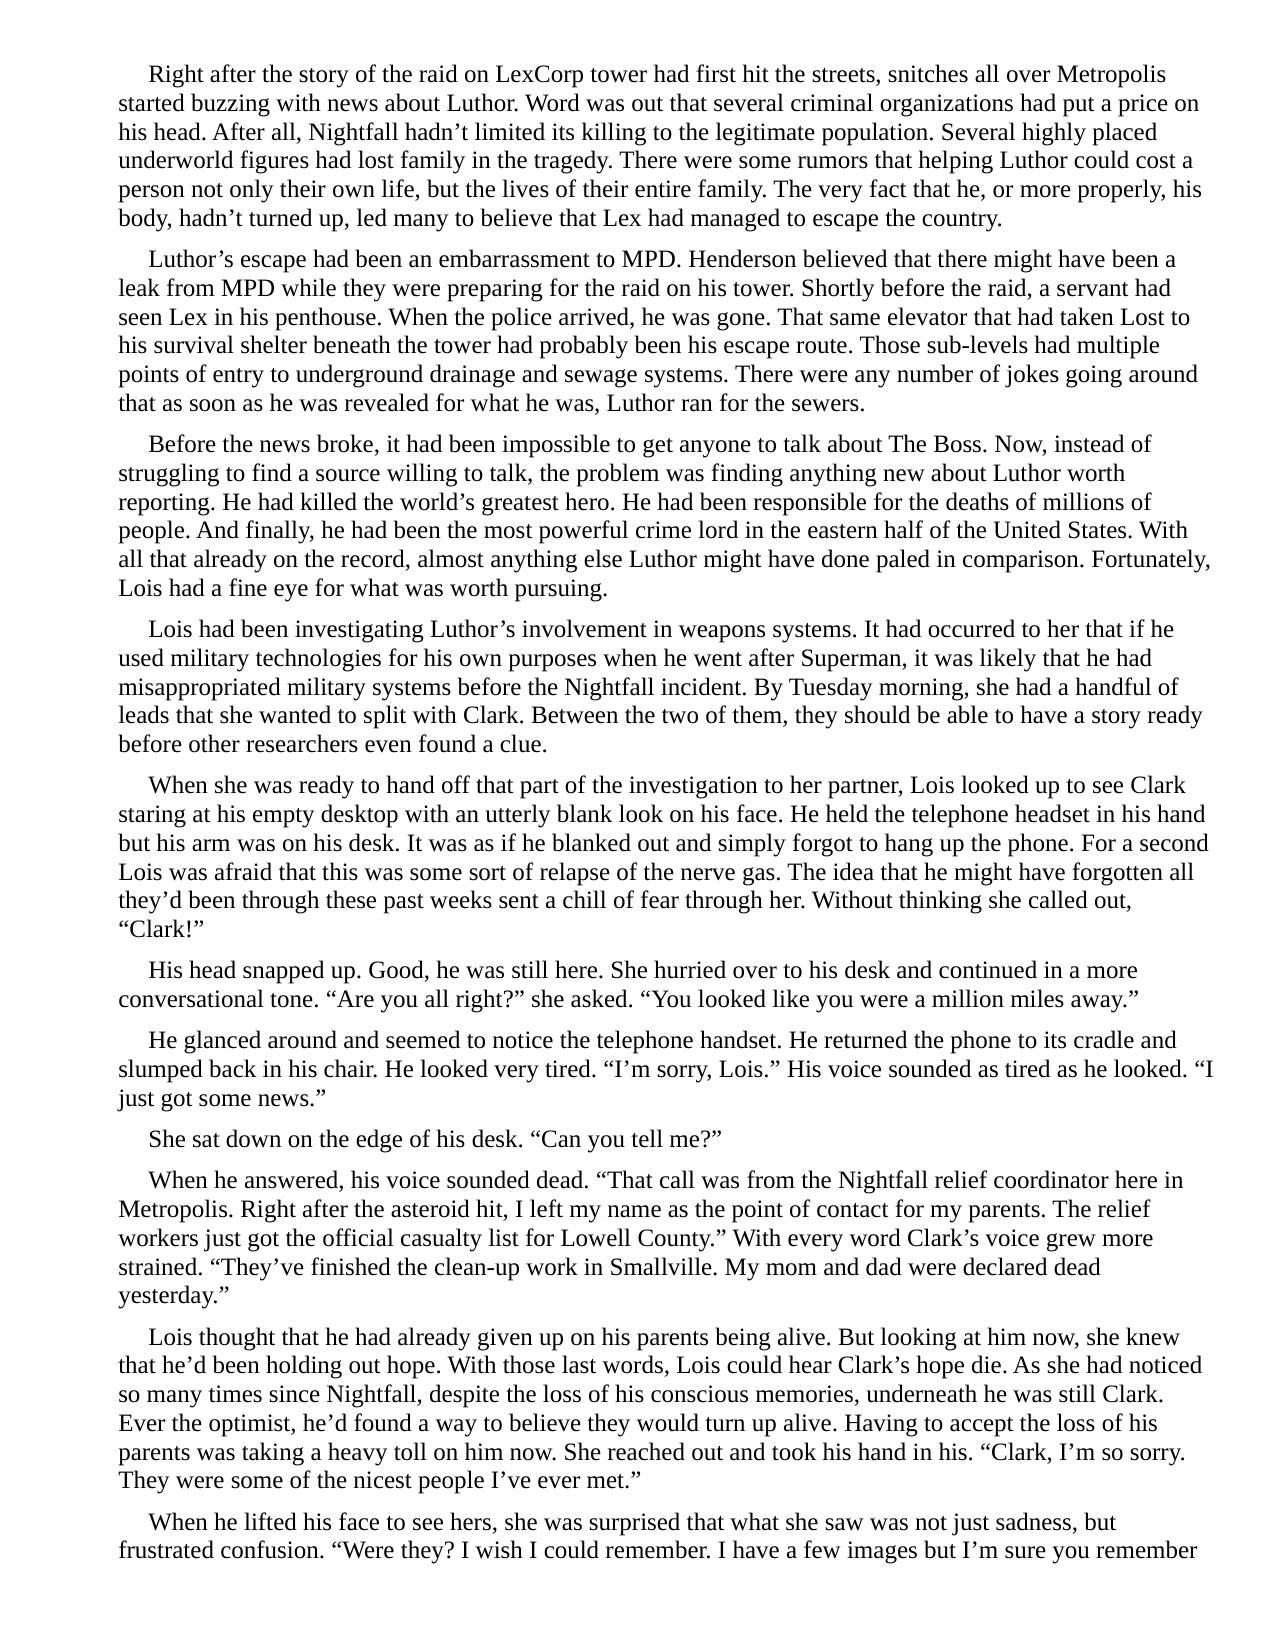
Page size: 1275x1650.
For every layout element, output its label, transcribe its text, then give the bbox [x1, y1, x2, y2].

text He glanced around and seemed to notice the telephone handset. He returned the phone to its cradle and slumped back in his chair. He looked very tired. “I’m sorry, Lois.” His voice sounded as tired as he looked. “I just got some news.” [118, 1025, 1216, 1112]
text Lois had been investigating Luthor’s involvement in weapons systems. It had occurred to her that if he used military technologies for his own purposes when he went after Superman, it was likely that he had misappropriated military systems before the Nightfall incident. By Tuesday morning, she had a handful of leads that she wanted to split with Clark. Between the two of them, they should be able to have a story ready before other researchers even found a clue. [118, 614, 1216, 758]
text When she was ready to hand off that part of the investigation to her partner, Lois looked up to see Clark staring at his empty desktop with an utterly blank look on his face. He held the telephone headset in his hand but his arm was on his desk. It was as if he blanked out and simply forgot to hang up the phone. For a second Lois was afraid that this was some sort of relapse of the nerve gas. The idea that he might have forgotten all they’d been through these past weeks sent a chill of fear through her. Without thinking she called out, “Clark!” [118, 770, 1216, 943]
text Right after the story of the raid on LexCorp tower had first hit the streets, snitches all over Metropolis started buzzing with news about Luthor. Word was out that several criminal organizations had put a price on his head. After all, Nightfall hadn’t limited its killing to the legitimate population. Several highly placed underworld figures had lost family in the tragedy. There were some rumors that helping Luthor could cost a person not only their own life, but the lives of their entire family. The very fact that he, or more properly, his body, hadn’t turned up, led many to believe that Lex had managed to escape the country. [118, 59, 1216, 232]
text Before the news broke, it had been impossible to get anyone to talk about The Boss. Now, instead of struggling to find a source willing to talk, the problem was finding anything new about Luthor worth reporting. He had killed the world’s greatest hero. He had been responsible for the deaths of millions of people. And finally, he had been the most powerful crime lord in the eastern half of the United States. With all that already on the record, almost anything else Luthor might have done paled in comparison. Fortunately, Lois had a fine eye for what was worth pursuing. [118, 429, 1216, 602]
text When he lifted his face to see hers, she was surprised that what she saw was not just sadness, but frustrated confusion. “Were they? I wish I could remember. I have a few images but I’m sure you remember [118, 1507, 1216, 1564]
text Lois thought that he had already given up on his parents being alive. But looking at him now, she knew that he’d been holding out hope. With those last words, Lois could hear Clark’s hope die. As she had noticed so many times since Nightfall, despite the loss of his conscious memories, underneath he was still Clark. Ever the optimist, he’d found a way to believe they would turn up alive. Having to accept the loss of his parents was taking a heavy toll on him now. She reached out and took his hand in his. “Clark, I’m so sorry. They were some of the nicest people I’ve ever met.” [118, 1322, 1216, 1494]
text His head snapped up. Good, he was still here. She hurried over to his desk and continued in a more conversational tone. “Are you all right?” she asked. “You looked like you were a million miles away.” [118, 955, 1216, 1013]
text Luthor’s escape had been an embarrassment to MPD. Henderson believed that there might have been a leak from MPD while they were preparing for the raid on his tower. Shortly before the raid, a servant had seen Lex in his penthouse. When the police arrived, he was gone. That same elevator that had taken Lost to his survival shelter beneath the tower had probably been his escape route. Those sub-levels had multiple points of entry to underground drainage and sewage systems. There were any number of jokes going around that as soon as he was revealed for what he was, Luthor ran for the sewers. [118, 244, 1216, 417]
text When he answered, his voice sounded dead. “That call was from the Nightfall relief coordinator here in Metropolis. Right after the asteroid hit, I left my name as the point of contact for my parents. The relief workers just got the official casualty list for Lowell County.” With every word Clark’s voice grew more strained. “They’ve finished the clean-up work in Smallville. My mom and dad were declared dead yesterday.” [118, 1165, 1216, 1309]
text She sat down on the edge of his desk. “Can you tell me?” [118, 1124, 1216, 1153]
